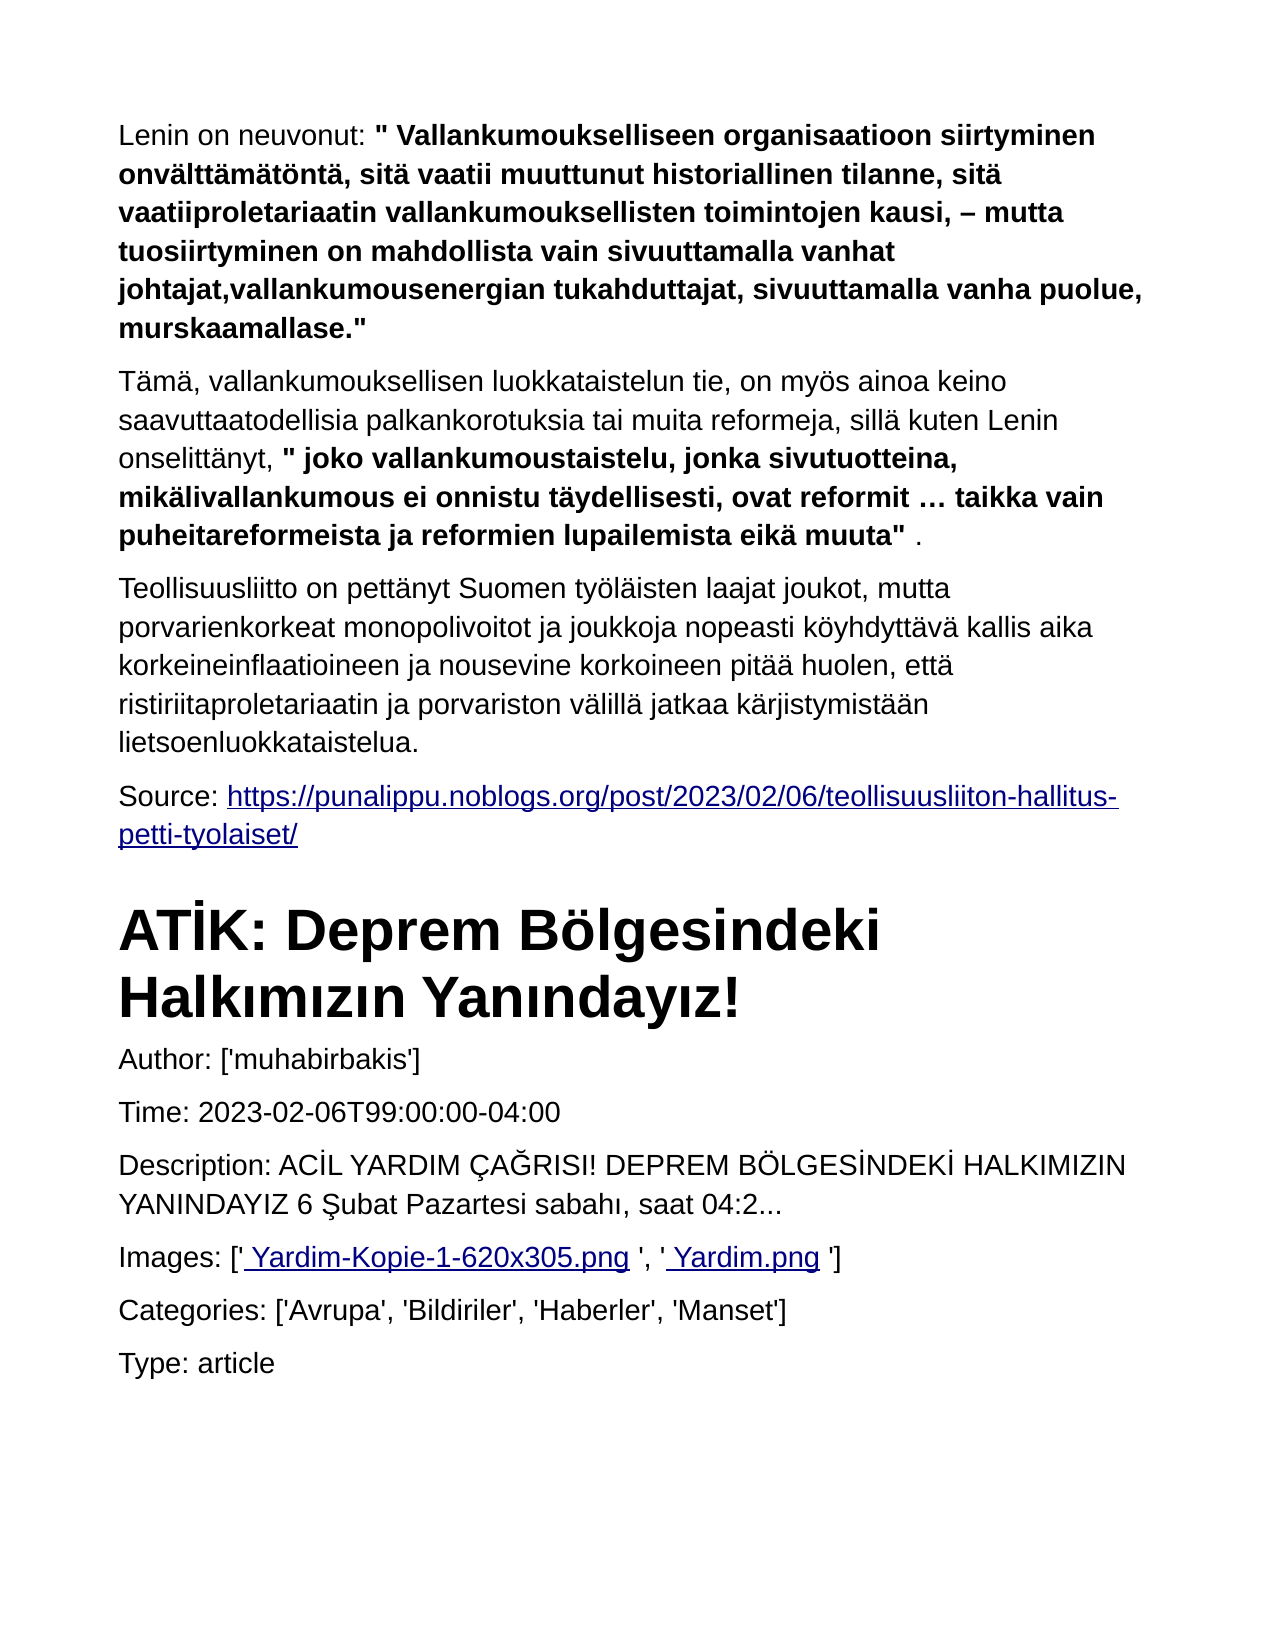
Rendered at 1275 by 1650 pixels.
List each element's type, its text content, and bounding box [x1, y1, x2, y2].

text Categories: ['Avrupa', 'Bildiriler', 'Haberler', 'Manset'] [118, 1293, 1157, 1326]
text Type: article [118, 1346, 1157, 1379]
text Source: https://punalippu.noblogs.org/post/2023/02/06/teollisuusliiton-hallitus-petti-tyolaiset/ [118, 778, 1157, 851]
text Lenin on neuvonut: " Vallankumoukselliseen organisaatioon siirtyminen onvälttämätöntä, sitä vaatii muuttunut historiallinen tilanne, sitä vaatiiproletariaatin vallankumouksellisten toimintojen kausi, – mutta tuosiirtyminen on mahdollista vain sivuuttamalla vanhat johtajat,vallankumousenergian tukahduttajat, sivuuttamalla vanha puolue, murskaamallase." [118, 118, 1157, 344]
text Images: [' Yardim-Kopie-1-620x305.png ', ' Yardim.png '] [118, 1240, 1157, 1273]
text Teollisuusliitto on pettänyt Suomen työläisten laajat joukot, mutta porvarienkorkeat monopolivoitot ja joukkoja nopeasti köyhdyttävä kallis aika korkeineinflaatioineen ja nousevine korkoineen pitää huolen, että ristiriitaproletariaatin ja porvariston välillä jatkaa kärjistymistään lietsoenluokkataistelua. [118, 571, 1157, 759]
subtitle ATİK: Deprem Bölgesindeki Halkımızın Yanındayız! [118, 895, 1157, 1029]
text Tämä, vallankumouksellisen luokkataistelun tie, on myös ainoa keino saavuttaatodellisia palkankorotuksia tai muita reformeja, sillä kuten Lenin onselittänyt, " joko vallankumoustaistelu, jonka sivutuotteina, mikälivallankumous ei onnistu täydellisesti, ovat reformit … taikka vain puheitareformeista ja reformien lupailemista eikä muuta" . [118, 364, 1157, 552]
text Author: ['muhabirbakis'] [118, 1042, 1157, 1075]
text Time: 2023-02-06T99:00:00-04:00 [118, 1095, 1157, 1128]
text Description: ACİL YARDIM ÇAĞRISI! DEPREM BÖLGESİNDEKİ HALKIMIZIN YANINDAYIZ 6 Şubat Pazartesi sabahı, saat 04:2... [118, 1148, 1157, 1220]
